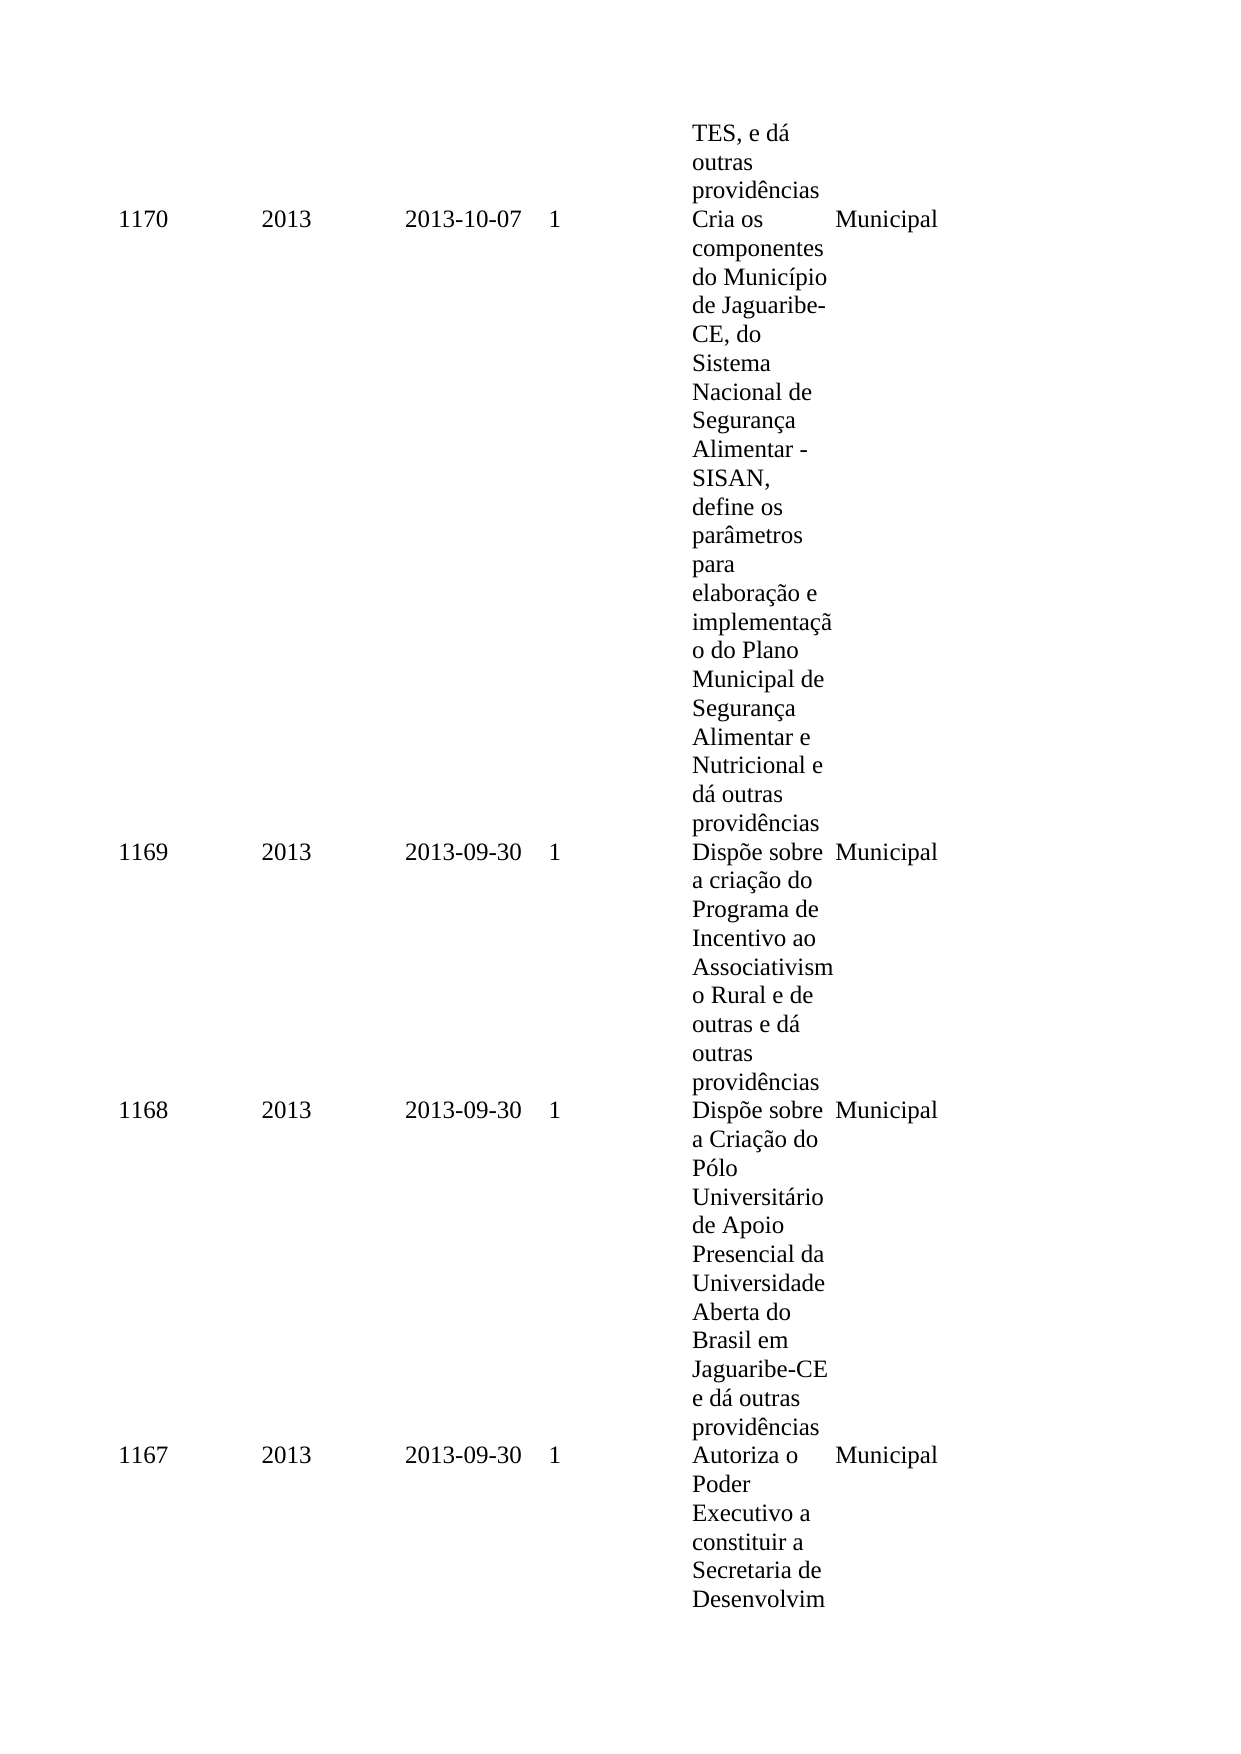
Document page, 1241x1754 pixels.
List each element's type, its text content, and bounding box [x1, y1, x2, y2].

table_cell 1167 [118, 1441, 261, 1613]
table_cell 1169 [118, 837, 261, 1096]
table_cell Municipal [835, 1096, 979, 1441]
table_cell 2013 [261, 204, 405, 837]
table_cell Municipal [835, 1441, 979, 1613]
table_cell 2013 [261, 837, 405, 1096]
table_cell 2013-09-30 [405, 837, 548, 1096]
table_cell [979, 1096, 1122, 1441]
table_cell Cria os componentes do Município de Jaguaribe-CE, do Sistema Nacional de Segurança Alimentar - SISAN, define os parâmetros para elaboração e implementação do Plano Municipal de Segurança Alimentar e Nutricional e dá outras providências [692, 204, 835, 837]
table_cell [979, 1441, 1122, 1613]
table_cell 2013-09-30 [405, 1441, 548, 1613]
table_cell 2013 [261, 1441, 405, 1613]
table_cell [261, 118, 405, 204]
table_cell Dispõe sobre a Criação do Pólo Universitário de Apoio Presencial da Universidade Aberta do Brasil em Jaguaribe-CE e dá outras providências [692, 1096, 835, 1441]
table_cell 1170 [118, 204, 261, 837]
table_cell 2013-10-07 [405, 204, 548, 837]
table_cell [835, 118, 979, 204]
table_cell 1168 [118, 1096, 261, 1441]
table_cell [979, 204, 1122, 837]
table_cell [118, 118, 261, 204]
table_cell Municipal [835, 837, 979, 1096]
table_cell Autoriza o Poder Executivo a constituir a Secretaria de Desenvolvim [692, 1441, 835, 1613]
table_cell [979, 837, 1122, 1096]
table_cell 1 [548, 1096, 692, 1441]
table_cell Dispõe sobre a criação do Programa de Incentivo ao Associativismo Rural e de outras e dá outras providências [692, 837, 835, 1096]
table_cell 2013-09-30 [405, 1096, 548, 1441]
table_cell 2013 [261, 1096, 405, 1441]
table_cell [405, 118, 548, 204]
table_cell [979, 118, 1122, 204]
table_cell 1 [548, 1441, 692, 1613]
table_cell Municipal [835, 204, 979, 837]
table_cell 1 [548, 837, 692, 1096]
table_cell - TES, e dá outras providências [692, 118, 835, 204]
table_cell [548, 118, 692, 204]
table_cell 1 [548, 204, 692, 837]
